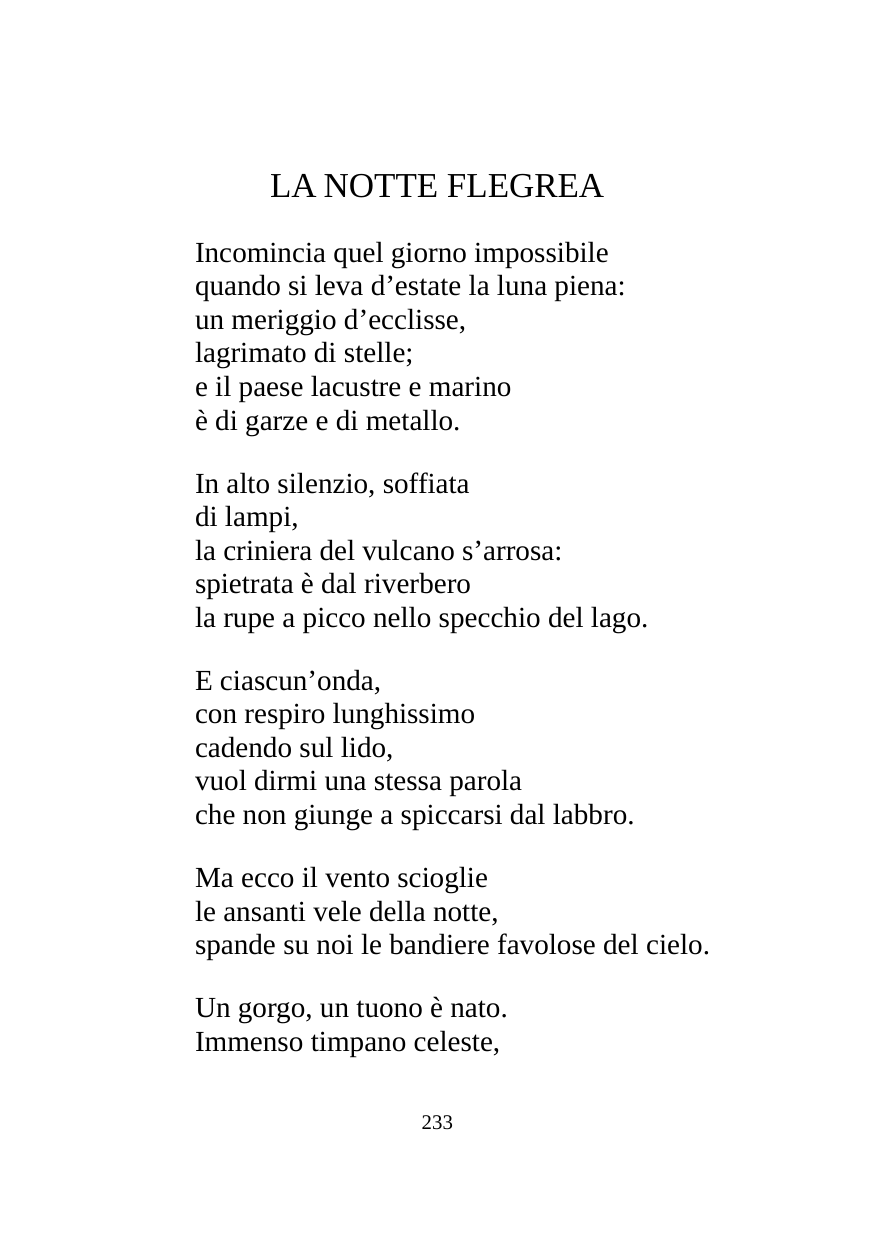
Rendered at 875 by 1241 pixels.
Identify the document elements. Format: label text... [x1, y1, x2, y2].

text Un gorgo, un tuono è nato. Immenso timpano celeste, [195, 990, 768, 1057]
text Ma ecco il vento scioglie le ansanti vele della notte, spande su noi le bandiere favolose del cielo. [195, 860, 768, 961]
subtitle LA NOTTE FLEGREA [106, 165, 768, 206]
text In alto silenzio, soffiata di lampi, la criniera del vulcano s’arrosa: spietrata è dal riverbero la rupe a picco nello specchio del lago. [195, 466, 768, 633]
text E ciascun’onda, con respiro lunghissimo cadendo sul lido, vuol dirmi una stessa parola che non giunge a spiccarsi dal labbro. [195, 663, 768, 831]
text Incomincia quel giorno impossibile quando si leva d’estate la luna piena: un meriggio d’ecclisse, lagrimato di stelle; e il paese lacustre e marino è di garze e di metallo. [195, 235, 768, 436]
